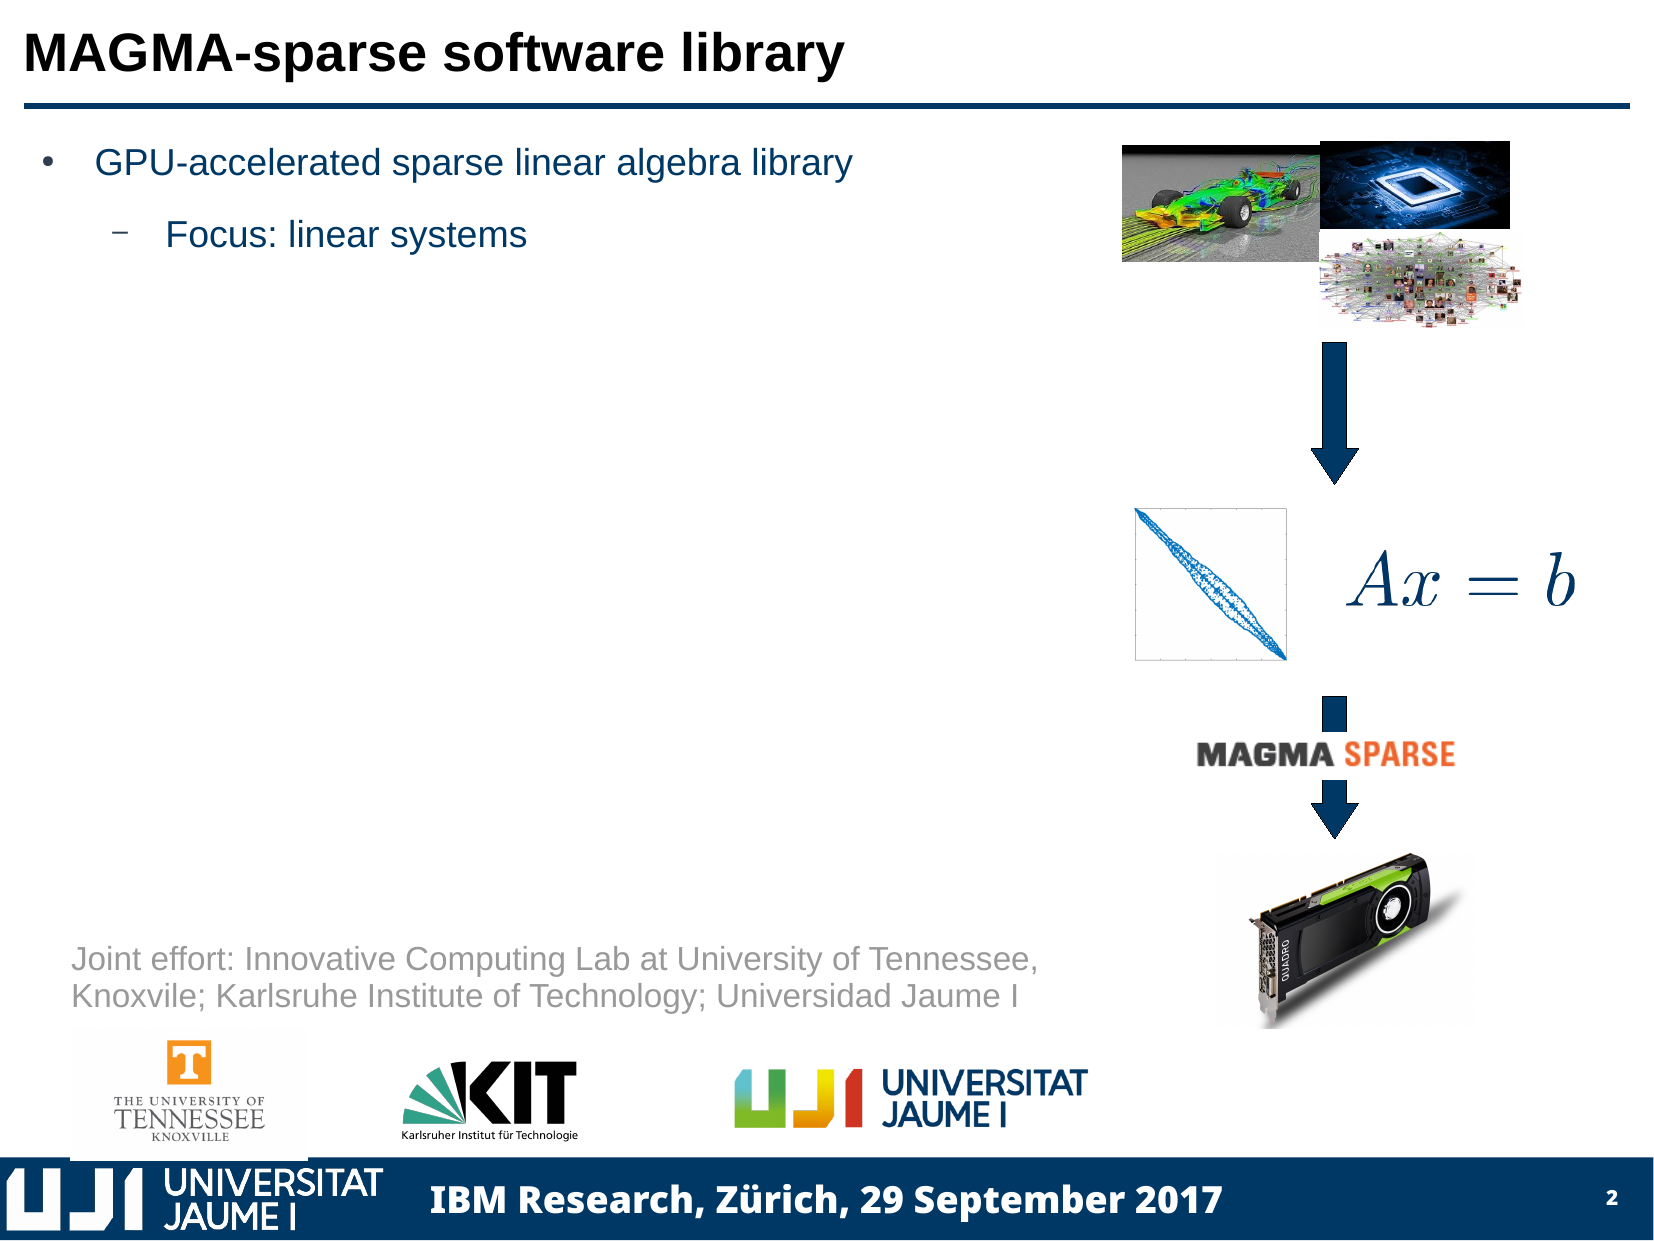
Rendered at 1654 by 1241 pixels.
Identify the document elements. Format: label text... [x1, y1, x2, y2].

picture [732, 1062, 1094, 1132]
picture [0, 1027, 390, 1241]
text_box [1311, 780, 1359, 839]
text_box [1311, 342, 1359, 485]
list GPU-accelerated sparse linear algebra library Focus: linear systems [23, 141, 1040, 721]
picture [1216, 851, 1475, 1029]
picture [401, 1057, 579, 1146]
picture [1122, 141, 1524, 328]
text_box Joint effort: Innovative Computing Lab at University of Tennessee, Knoxvile; Karlsruhe Institute of Technology; Universidad Jaume I [20, 933, 1099, 1028]
title MAGMA-sparse software library [23, 0, 1630, 107]
picture [1134, 507, 1288, 662]
text_box [1322, 696, 1347, 732]
picture [1189, 732, 1465, 780]
picture [1346, 550, 1575, 606]
